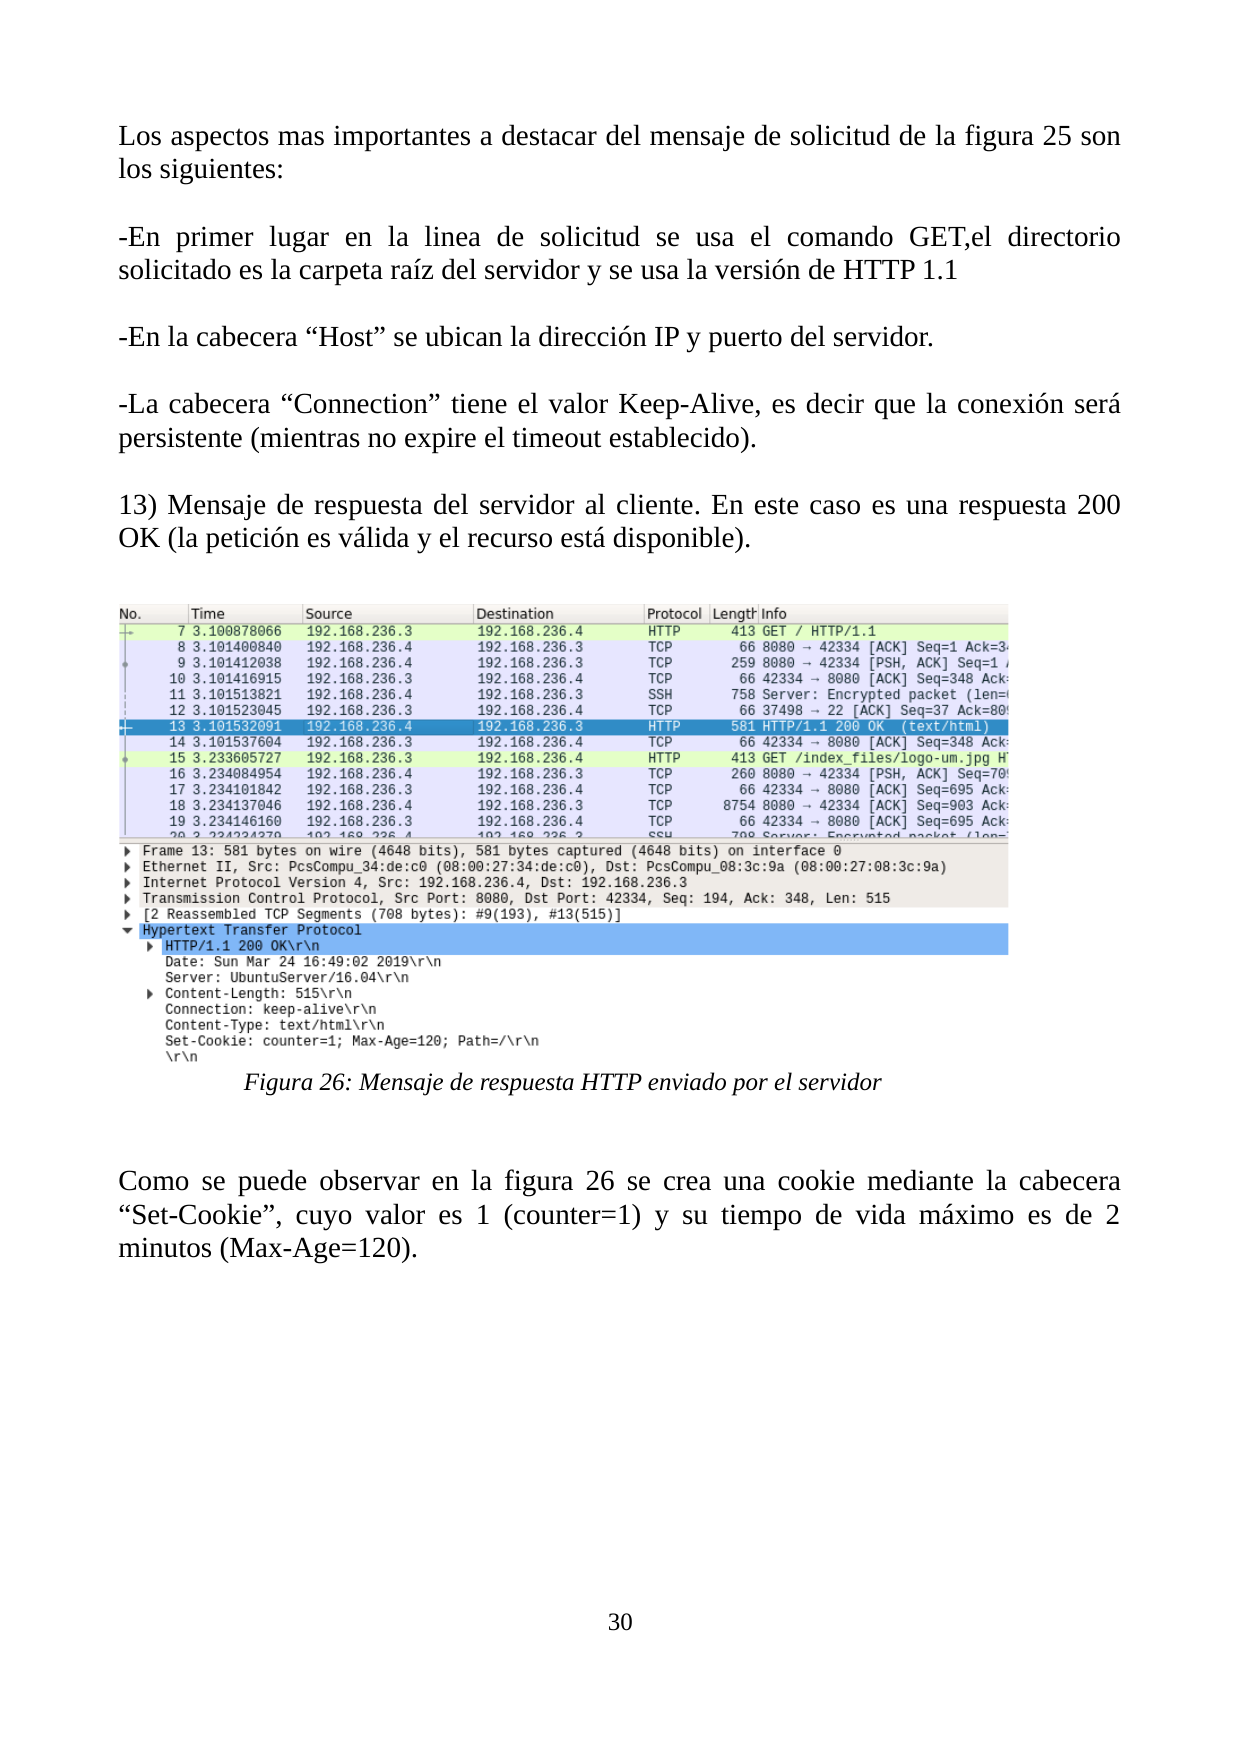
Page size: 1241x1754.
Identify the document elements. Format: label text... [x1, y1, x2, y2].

text Como se puede observar en la figura 26 se crea una cookie mediante la cabecera “Set-Cookie”, cuyo valor es 1 (counter=1) y su tiempo de vida máximo es de 2 minutos (Max-Age=120). [118, 1163, 1122, 1264]
text Figura 26: Mensaje de respuesta HTTP enviado por el servidor [119, 1066, 1008, 1096]
text 13) Mensaje de respuesta del servidor al cliente. En este caso es una respuesta 200 OK (la petición es válida y el recurso está disponible). [118, 487, 1122, 554]
text Los aspectos mas importantes a destacar del mensaje de solicitud de la figura 25 son los siguientes: [118, 118, 1122, 185]
text -En primer lugar en la linea de solicitud se usa el comando GET,el directorio solicitado es la carpeta raíz del servidor y se usa la versión de HTTP 1.1 [118, 219, 1122, 286]
text [119, 592, 1008, 604]
picture [119, 604, 1009, 1066]
text -En la cabecera “Host” se ubican la dirección IP y puerto del servidor. [118, 319, 1122, 353]
text -La cabecera “Connection” tiene el valor Keep-Alive, es decir que la conexión será persistente (mientras no expire el timeout establecido). [118, 386, 1122, 453]
